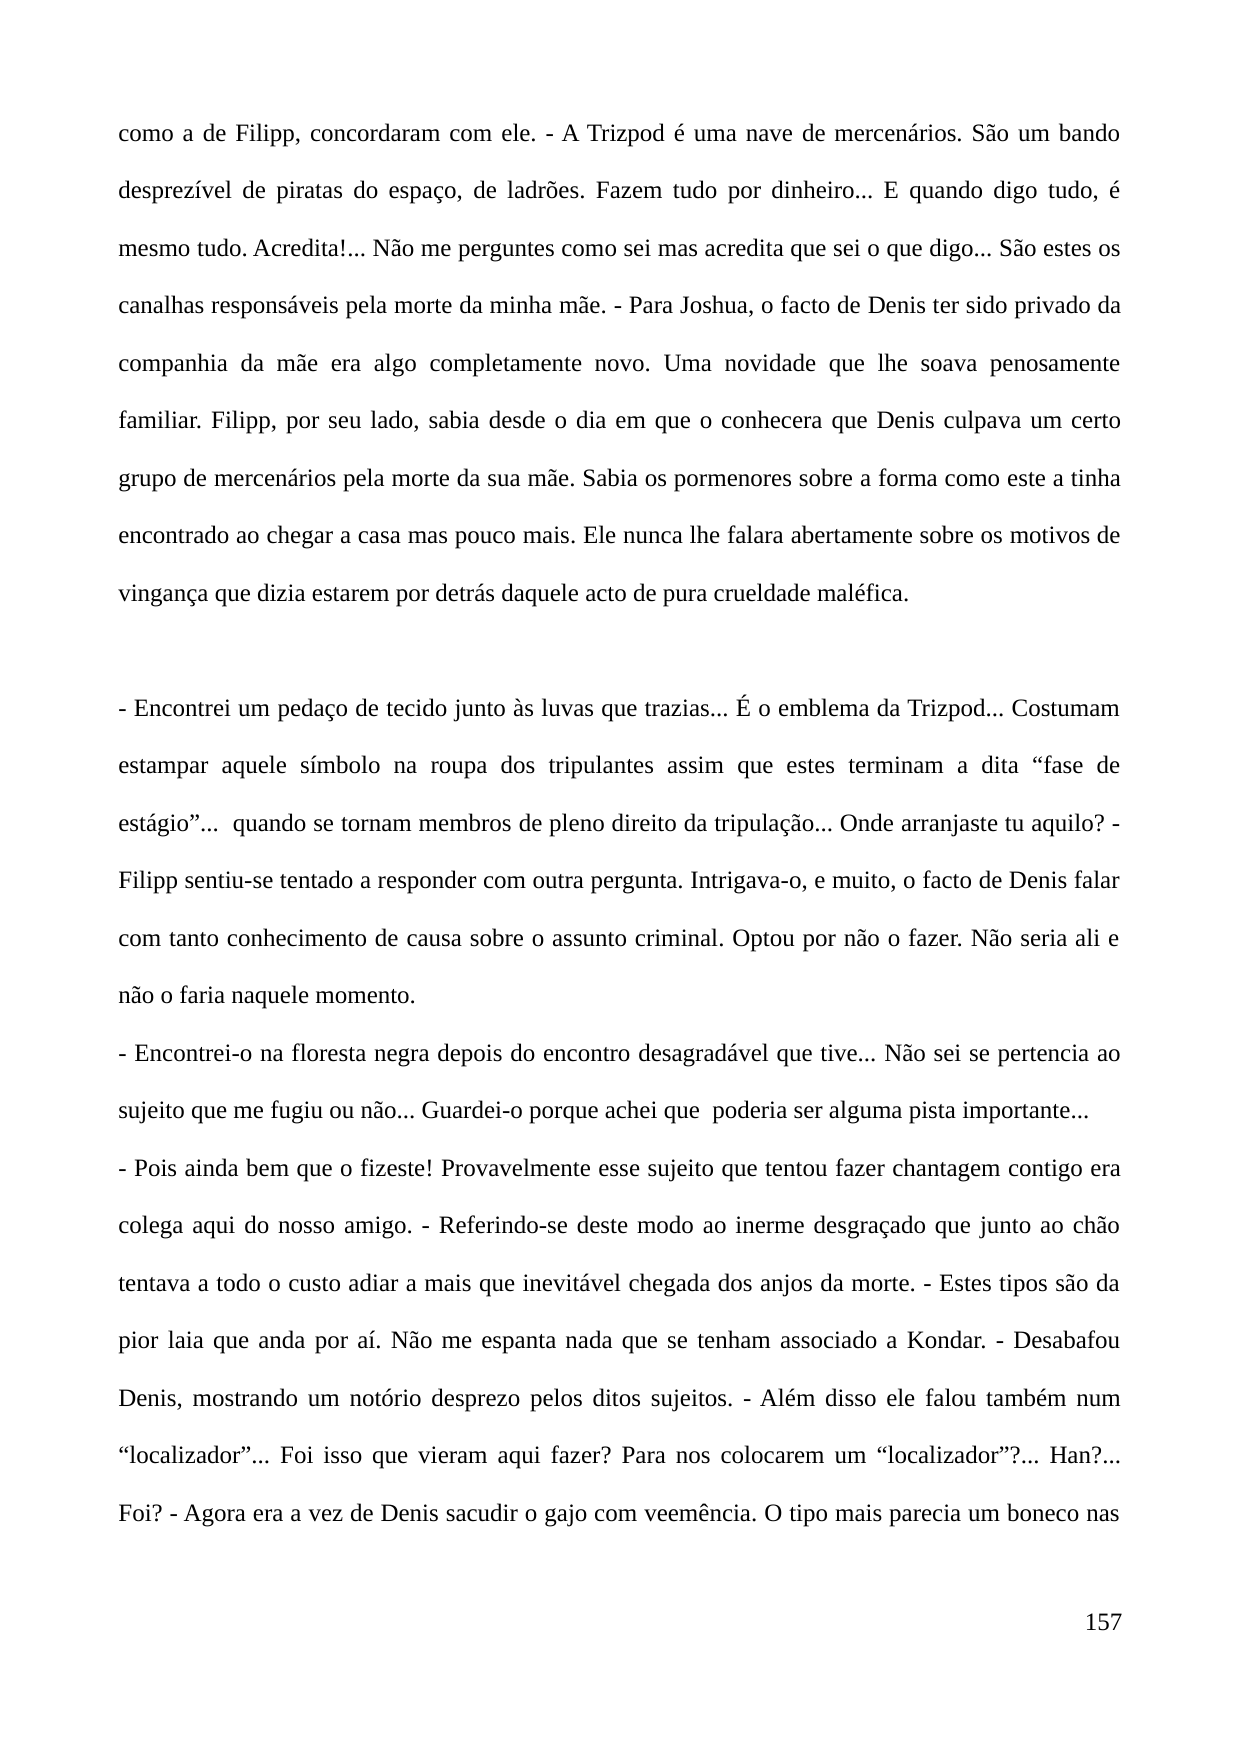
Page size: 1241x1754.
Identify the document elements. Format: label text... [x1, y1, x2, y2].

text - Pois ainda bem que o fizeste! Provavelmente esse sujeito que tentou fazer chantagem contigo era colega aqui do nosso amigo. - Referindo-se deste modo ao inerme desgraçado que junto ao chão tentava a todo o custo adiar a mais que inevitável chegada dos anjos da morte. - Estes tipos são da pior laia que anda por aí. Não me espanta nada que se tenham associado a Kondar. - Desabafou Denis, mostrando um notório desprezo pelos ditos sujeitos. - Além disso ele falou também num “localizador”... Foi isso que vieram aqui fazer? Para nos colocarem um “localizador”?... Han?... Foi? - Agora era a vez de Denis sacudir o gajo com veemência. O tipo mais parecia um boneco nas [118, 1153, 1122, 1527]
text - Encontrei-o na floresta negra depois do encontro desagradável que tive... Não sei se pertencia ao sujeito que me fugiu ou não... Guardei-o porque achei que poderia ser alguma pista importante... [118, 1038, 1122, 1124]
text como a de Filipp, concordaram com ele. - A Trizpod é uma nave de mercenários. São um bando desprezível de piratas do espaço, de ladrões. Fazem tudo por dinheiro... E quando digo tudo, é mesmo tudo. Acredita!... Não me perguntes como sei mas acredita que sei o que digo... São estes os canalhas responsáveis pela morte da minha mãe. - Para Joshua, o facto de Denis ter sido privado da companhia da mãe era algo completamente novo. Uma novidade que lhe soava penosamente familiar. Filipp, por seu lado, sabia desde o dia em que o conhecera que Denis culpava um certo grupo de mercenários pela morte da sua mãe. Sabia os pormenores sobre a forma como este a tinha encontrado ao chegar a casa mas pouco mais. Ele nunca lhe falara abertamente sobre os motivos de vingança que dizia estarem por detrás daquele acto de pura crueldade maléfica. [118, 118, 1122, 607]
text - Encontrei um pedaço de tecido junto às luvas que trazias... É o emblema da Trizpod... Costumam estampar aquele símbolo na roupa dos tripulantes assim que estes terminam a dita “fase de estágio”... quando se tornam membros de pleno direito da tripulação... Onde arranjaste tu aquilo? - Filipp sentiu-se tentado a responder com outra pergunta. Intrigava-o, e muito, o facto de Denis falar com tanto conhecimento de causa sobre o assunto criminal. Optou por não o fazer. Não seria ali e não o faria naquele momento. [118, 693, 1122, 1009]
